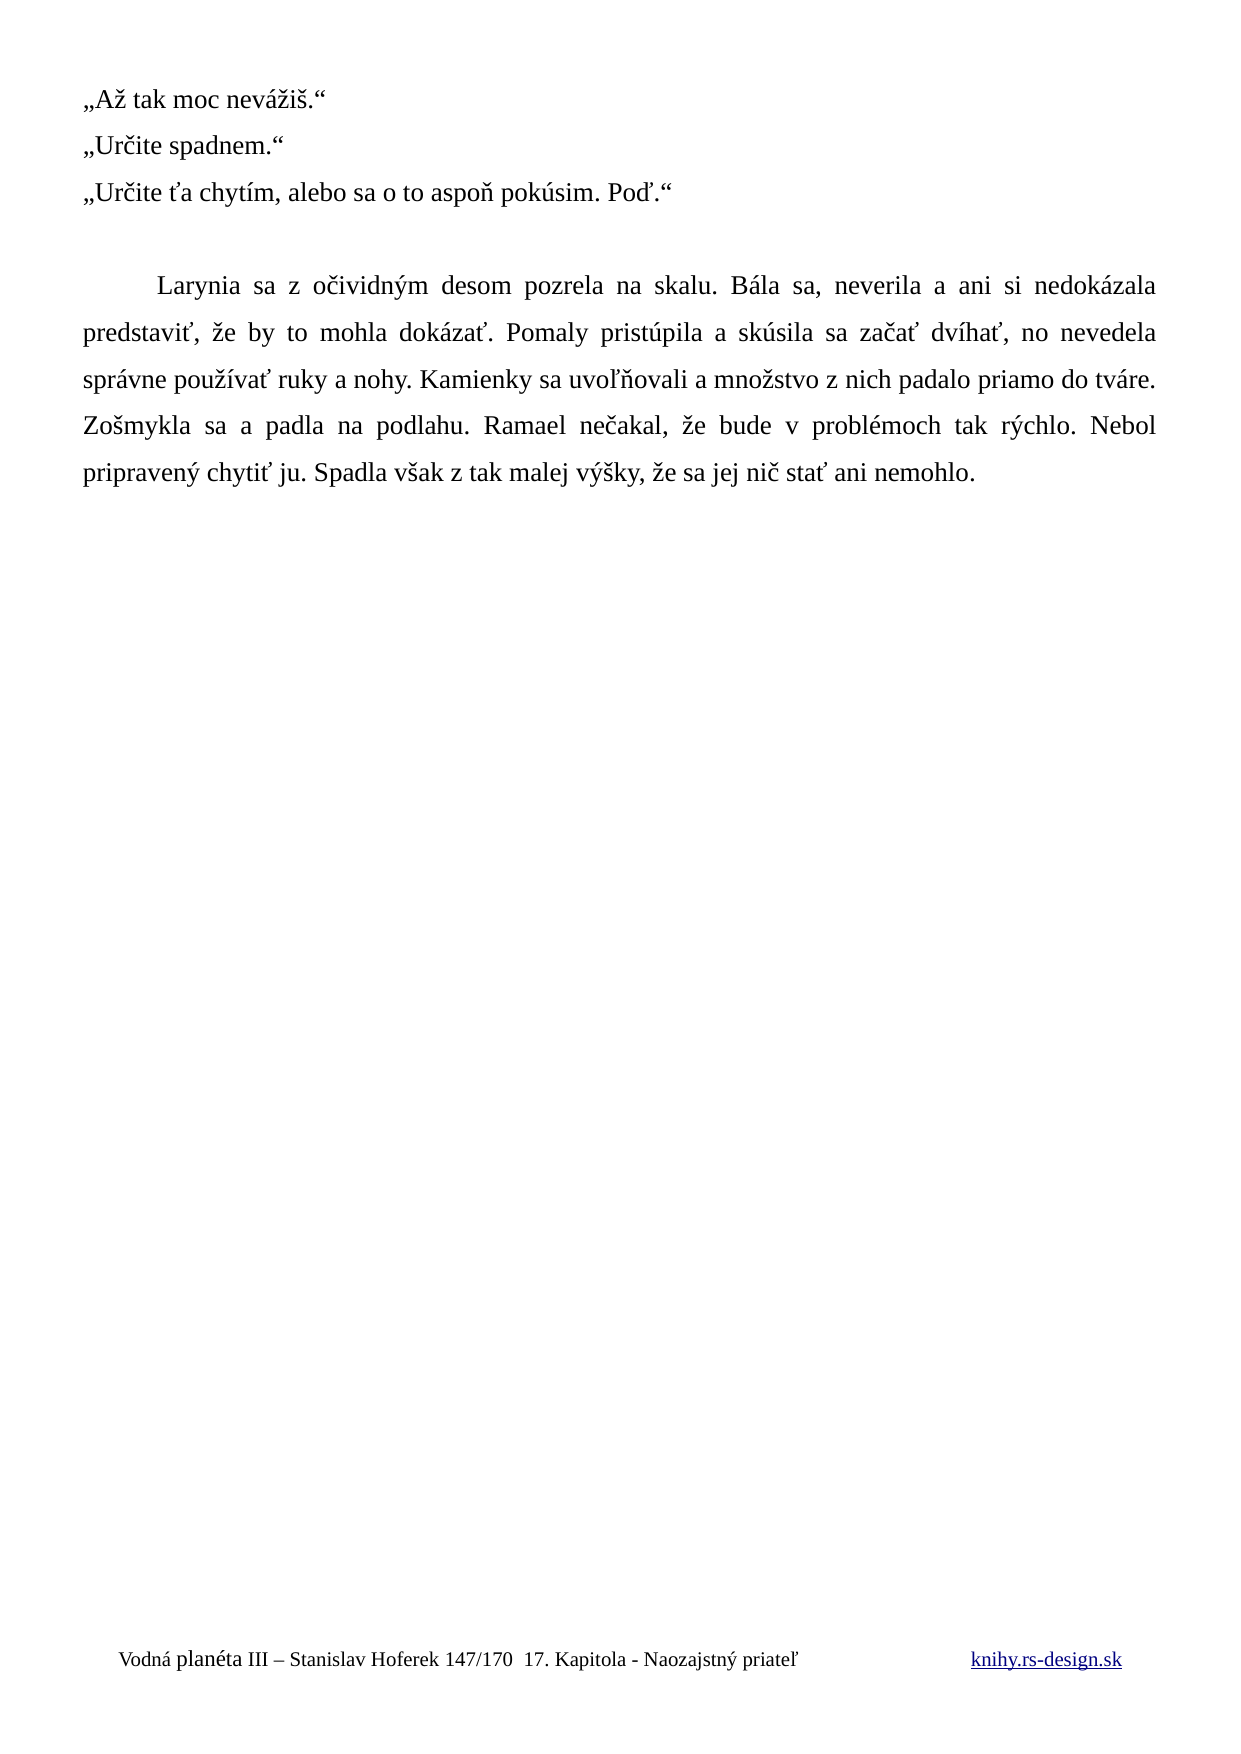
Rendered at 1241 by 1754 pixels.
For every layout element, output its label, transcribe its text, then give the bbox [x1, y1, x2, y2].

text Larynia sa z očividným desom pozrela na skalu. Bála sa, neverila a ani si nedokázala predstaviť, že by to mohla dokázať. Pomaly pristúpila a skúsila sa začať dvíhať, no nevedela správne používať ruky a nohy. Kamienky sa uvoľňovali a množstvo z nich padalo priamo do tváre. Zošmykla sa a padla na podlahu. Ramael nečakal, že bude v problémoch tak rýchlo. Nebol pripravený chytiť ju. Spadla však z tak malej výšky, že sa jej nič stať ani nemohlo. [83, 269, 1157, 487]
text „Určite ťa chytím, alebo sa o to aspoň pokúsim. Poď.“ [83, 176, 1157, 207]
text „Určite spadnem.“ [83, 129, 1157, 161]
text „Až tak moc nevážiš.“ [83, 83, 1157, 114]
